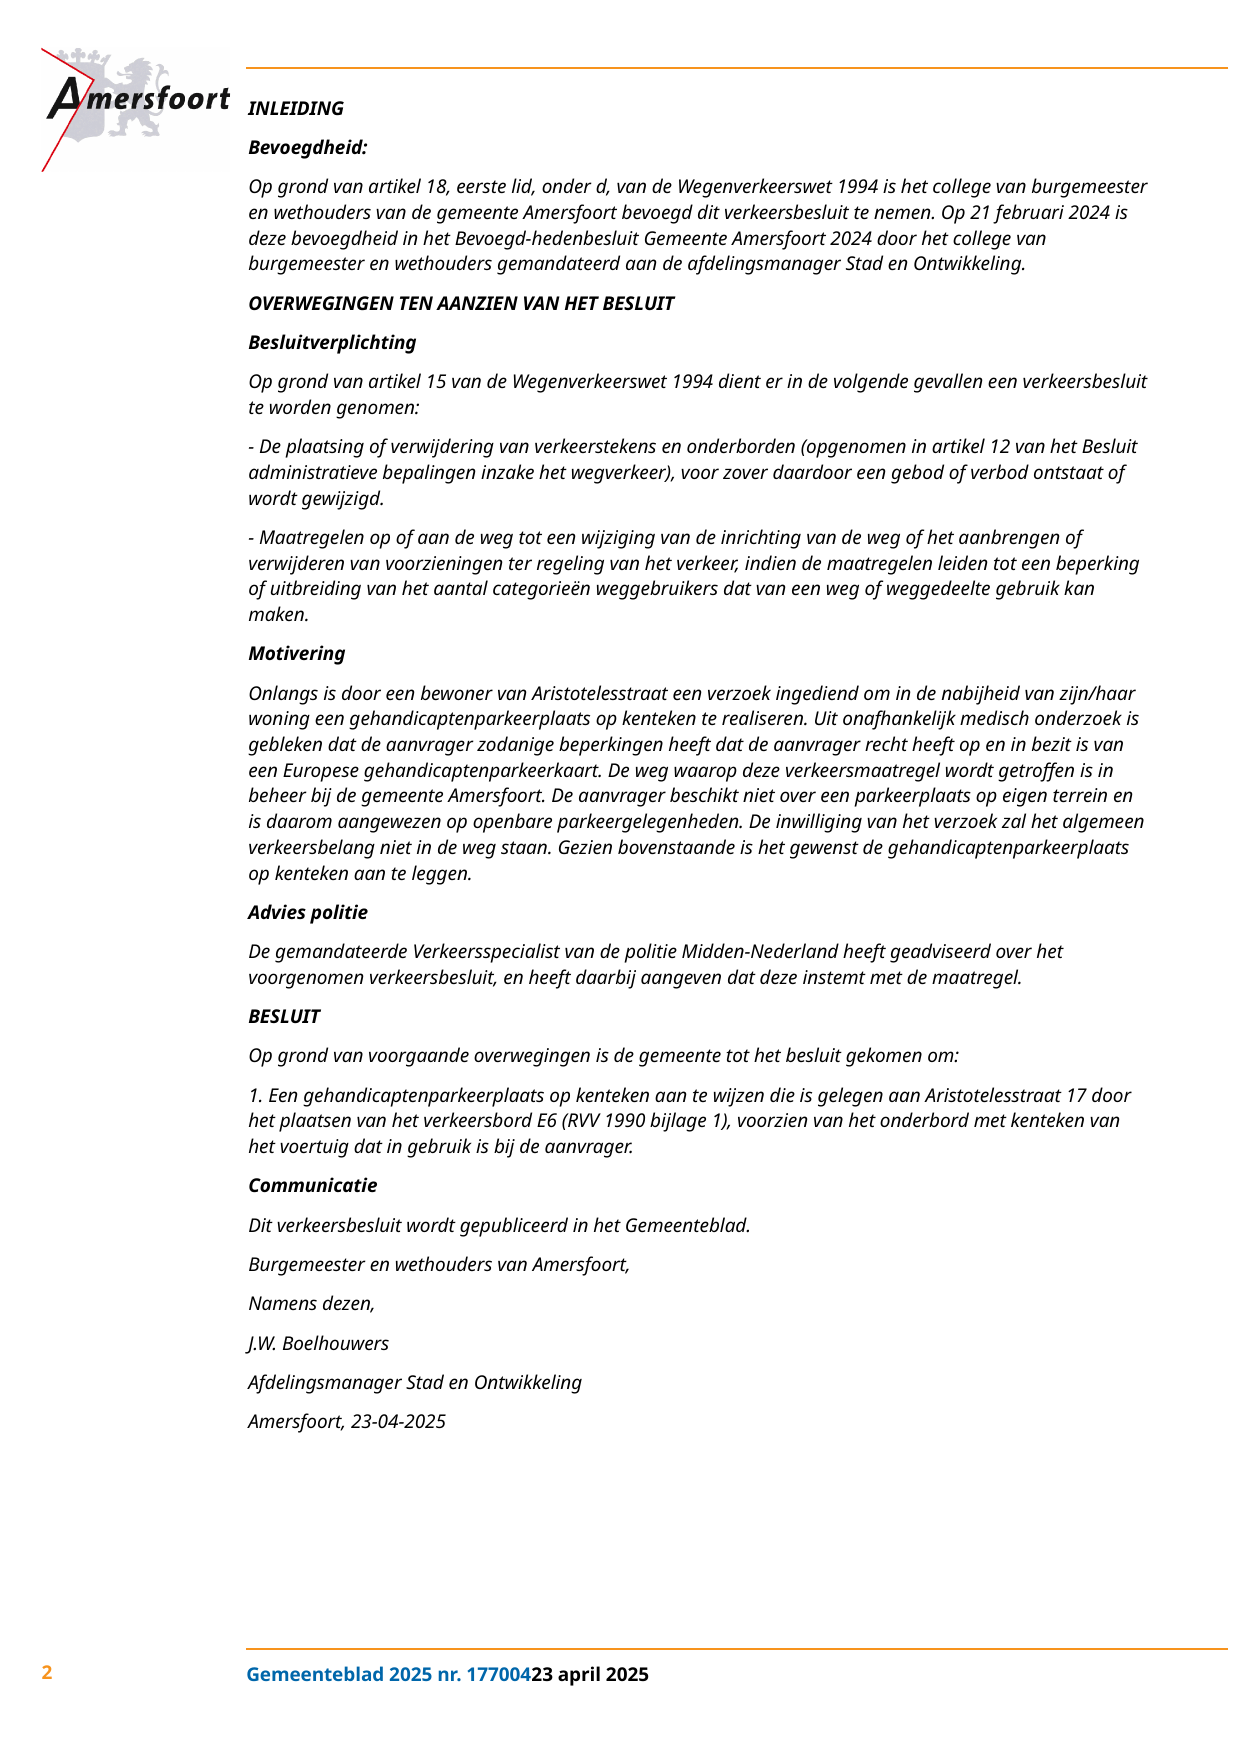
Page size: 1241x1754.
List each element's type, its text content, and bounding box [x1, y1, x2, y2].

text Amersfoort, 23-04-2025 [248, 1408, 1152, 1434]
text Op grond van voorgaande overwegingen is de gemeente tot het besluit gekomen om: [248, 1043, 1152, 1068]
text OVERWEGINGEN TEN AANZIEN VAN HET BESLUIT [248, 290, 1152, 316]
text INLEIDING [248, 95, 1152, 121]
text Dit verkeersbesluit wordt gepubliceerd in het Gemeenteblad. [248, 1212, 1152, 1238]
text J.W. Boelhouwers [248, 1330, 1152, 1356]
text BESLUIT [248, 1003, 1152, 1029]
text 1. Een gehandicaptenparkeerplaats op kenteken aan te wijzen die is gelegen aan Aristotelesstraat 17 door het plaatsen van het verkeersbord E6 (RVV 1990 bijlage 1), voorzien van het onderbord met kenteken van het voertuig dat in gebruik is bij de aanvrager. [248, 1082, 1152, 1159]
text Burgemeester en wethouders van Amersfoort, [248, 1251, 1152, 1277]
text Besluitverplichting [248, 329, 1152, 355]
text - Maatregelen op of aan de weg tot een wijziging van de inrichting van de weg of het aanbrengen of verwijderen van voorzieningen ter regeling van het verkeer, indien de maatregelen leiden tot een beperking of uitbreiding van het aantal categorieën weggebruikers dat van een weg of weggedeelte gebruik kan maken. [248, 524, 1152, 627]
text Namens dezen, [248, 1291, 1152, 1316]
text Op grond van artikel 18, eerste lid, onder d, van de Wegenverkeerswet 1994 is het college van burgemeester en wethouders van de gemeente Amersfoort bevoegd dit verkeersbesluit te nemen. Op 21 februari 2024 is deze bevoegdheid in het Bevoegd-hedenbesluit Gemeente Amersfoort 2024 door het college van burgemeester en wethouders gemandateerd aan de afdelingsmanager Stad en Ontwikkeling. [248, 173, 1152, 276]
text Motivering [248, 641, 1152, 666]
text Communicatie [248, 1173, 1152, 1198]
text Bevoegdheid: [248, 134, 1152, 160]
text Onlangs is door een bewoner van Aristotelesstraat een verzoek ingediend om in de nabijheid van zijn/haar woning een gehandicaptenparkeerplaats op kenteken te realiseren. Uit onafhankelijk medisch onderzoek is gebleken dat de aanvrager zodanige beperkingen heeft dat de aanvrager recht heeft op en in bezit is van een Europese gehandicaptenparkeerkaart. De weg waarop deze verkeersmaatregel wordt getroffen is in beheer bij de gemeente Amersfoort. De aanvrager beschikt niet over een parkeerplaats op eigen terrein en is daarom aangewezen op openbare parkeergelegenheden. De inwilliging van het verzoek zal het algemeen verkeersbelang niet in de weg staan. Gezien bovenstaande is het gewenst de gehandicaptenparkeerplaats op kenteken aan te leggen. [248, 680, 1152, 886]
text Op grond van artikel 15 van de Wegenverkeerswet 1994 dient er in de volgende gevallen een verkeersbesluit te worden genomen: [248, 368, 1152, 420]
text - De plaatsing of verwijdering van verkeerstekens en onderborden (opgenomen in artikel 12 van het Besluit administratieve bepalingen inzake het wegverkeer), voor zover daardoor een gebod of verbod ontstaat of wordt gewijzigd. [248, 433, 1152, 511]
picture [41, 47, 231, 172]
text De gemandateerde Verkeersspecialist van de politie Midden-Nederland heeft geadviseerd over het voorgenomen verkeersbesluit, en heeft daarbij aangeven dat deze instemt met de maatregel. [248, 938, 1152, 990]
text Afdelingsmanager Stad en Ontwikkeling [248, 1369, 1152, 1395]
text Advies politie [248, 899, 1152, 925]
